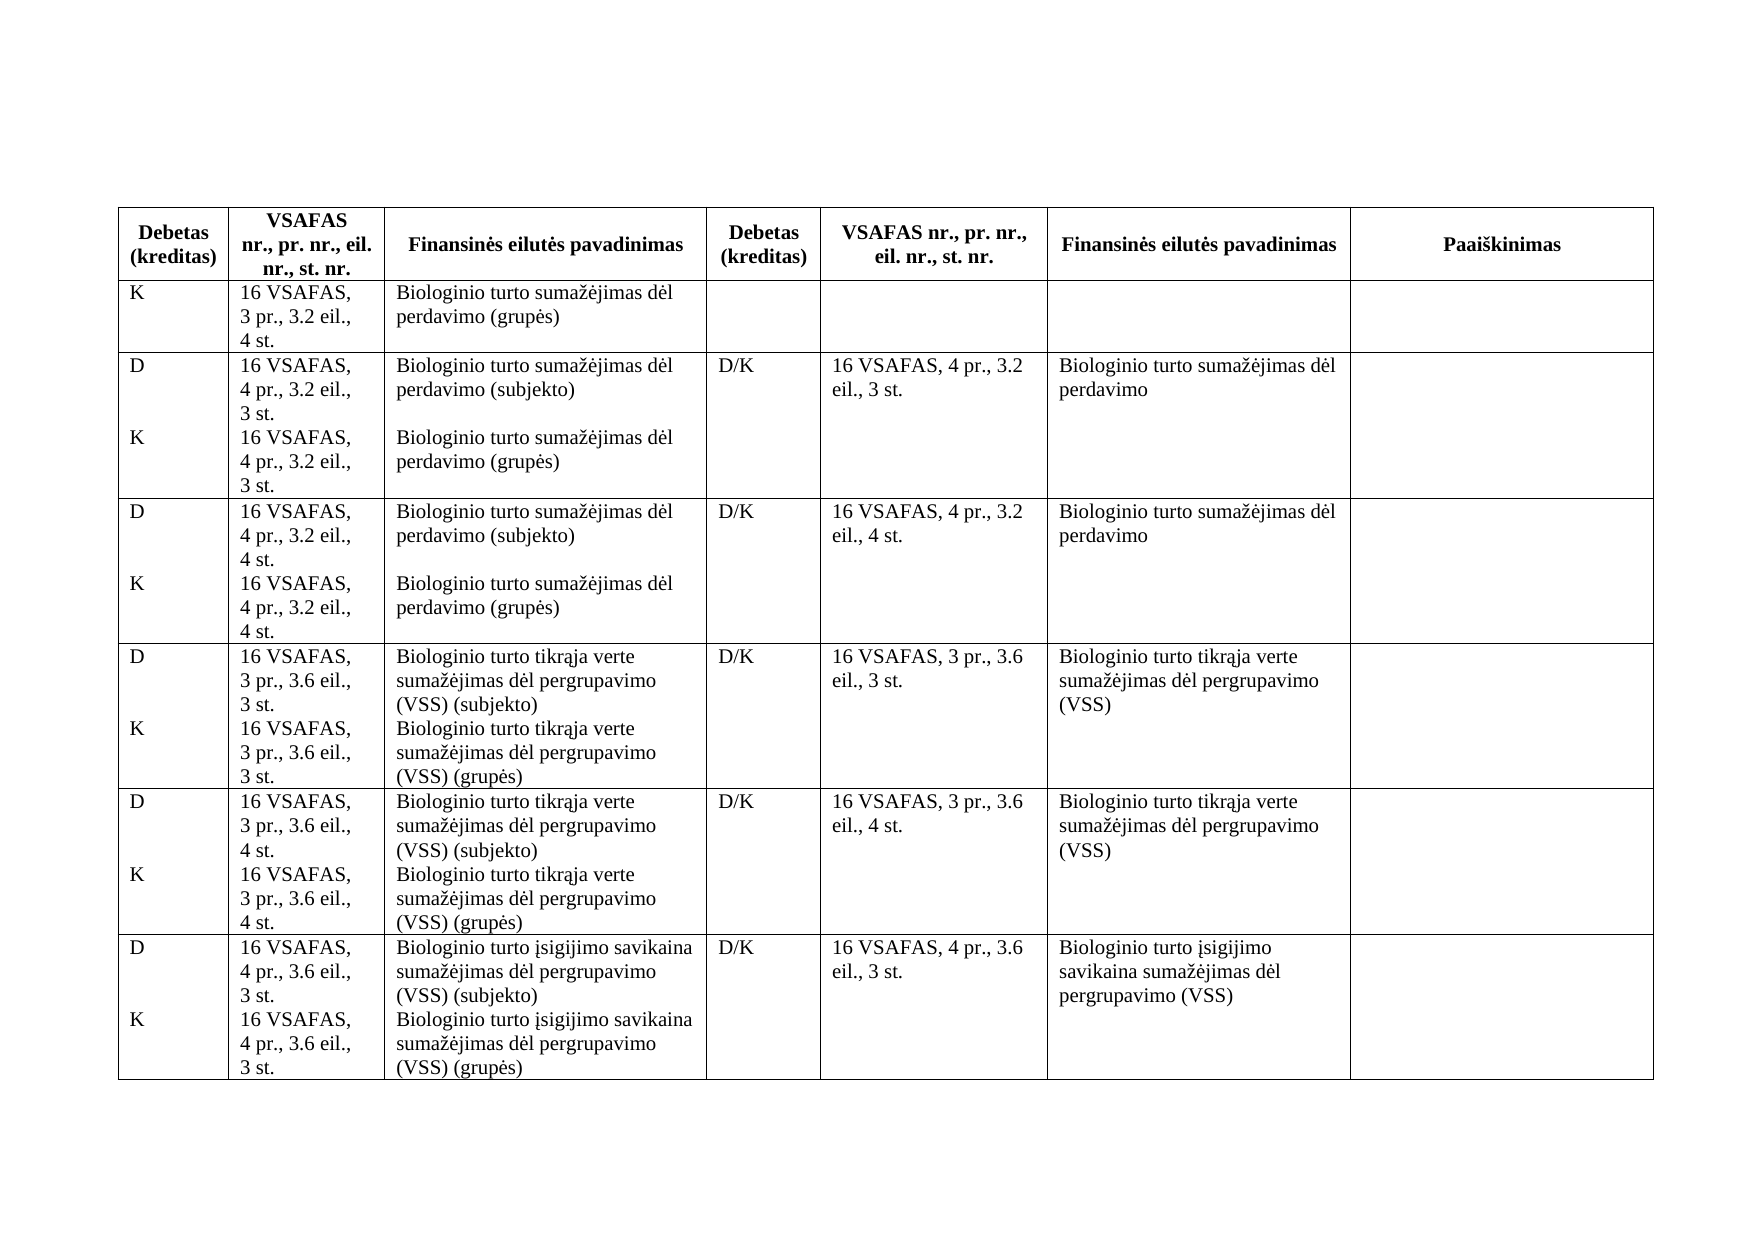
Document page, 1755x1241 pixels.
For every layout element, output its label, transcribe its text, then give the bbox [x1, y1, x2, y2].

table_cell D [119, 789, 228, 862]
table_cell [1048, 281, 1350, 352]
table_cell [1351, 571, 1653, 643]
table_cell D/K [707, 789, 820, 862]
table_cell [1351, 353, 1653, 425]
table_cell 16 VSAFAS, 4 pr., 3.6 eil., 3 st. [821, 935, 1047, 1007]
table_cell Biologinio turto tikrąja verte sumažėjimas dėl pergrupavimo (VSS) (subjekto) [385, 644, 706, 716]
table_cell [821, 716, 1047, 788]
table_cell Biologinio turto sumažėjimas dėl perdavimo [1048, 353, 1350, 425]
table_cell Biologinio turto sumažėjimas dėl perdavimo (subjekto) [385, 499, 706, 571]
table_cell [707, 571, 820, 643]
table_cell [707, 716, 820, 788]
table_cell [1351, 644, 1653, 716]
table_header Finansinės eilutės pavadinimas [385, 208, 706, 280]
table_cell [821, 862, 1047, 934]
table_cell [1351, 716, 1653, 788]
table_cell [707, 862, 820, 934]
table_cell Biologinio turto tikrąja verte sumažėjimas dėl pergrupavimo (VSS) [1048, 644, 1350, 716]
table_cell 16 VSAFAS, 3 pr., 3.6 eil., 4 st. [229, 862, 384, 934]
table_header Debetas (kreditas) [707, 208, 820, 280]
table_cell [821, 425, 1047, 497]
table_cell Biologinio turto sumažėjimas dėl perdavimo [1048, 499, 1350, 571]
table_cell 16 VSAFAS, 4 pr., 3.2 eil., 3 st. [229, 353, 384, 425]
table_cell [821, 571, 1047, 643]
table_cell 16 VSAFAS, 3 pr., 3.6 eil., 4 st. [821, 789, 1047, 862]
table_cell [821, 1007, 1047, 1079]
table_cell [1351, 1007, 1653, 1079]
table_cell 16 VSAFAS, 4 pr., 3.2 eil., 4 st. [821, 499, 1047, 571]
table_cell [821, 281, 1047, 352]
table_header Finansinės eilutės pavadinimas [1048, 208, 1350, 280]
table_cell [1351, 499, 1653, 571]
table_cell [1351, 425, 1653, 497]
table_cell Biologinio turto įsigijimo savikaina sumažėjimas dėl pergrupavimo (VSS) (subjekto) [385, 935, 706, 1007]
table_cell [707, 1007, 820, 1079]
table_cell 16 VSAFAS, 3 pr., 3.6 eil., 4 st. [229, 789, 384, 862]
table_cell D/K [707, 353, 820, 425]
table_header VSAFAS nr., pr. nr., eil. nr., st. nr. [821, 208, 1047, 280]
table_cell [1351, 935, 1653, 1007]
table_cell 16 VSAFAS, 3 pr., 3.2 eil., 4 st. [229, 281, 384, 352]
table_cell [1351, 281, 1653, 352]
table_cell D/K [707, 644, 820, 716]
table_cell Biologinio turto sumažėjimas dėl perdavimo (grupės) [385, 571, 706, 643]
table_cell D [119, 644, 228, 716]
table_cell D [119, 499, 228, 571]
table_cell K [119, 1007, 228, 1079]
table_cell 16 VSAFAS, 4 pr., 3.6 eil., 3 st. [229, 1007, 384, 1079]
table_cell 16 VSAFAS, 4 pr., 3.6 eil., 3 st. [229, 935, 384, 1007]
table_cell [707, 425, 820, 497]
table_cell Biologinio turto tikrąja verte sumažėjimas dėl pergrupavimo (VSS) (grupės) [385, 862, 706, 934]
table_cell Biologinio turto sumažėjimas dėl perdavimo (grupės) [385, 281, 706, 352]
table_cell K [119, 716, 228, 788]
table_cell Biologinio turto sumažėjimas dėl perdavimo (subjekto) [385, 353, 706, 425]
table_cell 16 VSAFAS, 4 pr., 3.2 eil., 3 st. [229, 425, 384, 497]
table_header Paaiškinimas [1351, 208, 1653, 280]
table_cell K [119, 281, 228, 352]
table_cell [1048, 716, 1350, 788]
table_cell [707, 281, 820, 352]
table_cell Biologinio turto įsigijimo savikaina sumažėjimas dėl pergrupavimo (VSS) (grupės) [385, 1007, 706, 1079]
table_cell D/K [707, 499, 820, 571]
table_cell 16 VSAFAS, 4 pr., 3.2 eil., 3 st. [821, 353, 1047, 425]
table_cell [1351, 862, 1653, 934]
table_cell 16 VSAFAS, 4 pr., 3.2 eil., 4 st. [229, 571, 384, 643]
table_cell 16 VSAFAS, 4 pr., 3.2 eil., 4 st. [229, 499, 384, 571]
table_header VSAFAS nr., pr. nr., eil. nr., st. nr. [229, 208, 384, 280]
table_cell D [119, 353, 228, 425]
table_cell Biologinio turto tikrąja verte sumažėjimas dėl pergrupavimo (VSS) (grupės) [385, 716, 706, 788]
table_cell K [119, 425, 228, 497]
table_cell K [119, 862, 228, 934]
table_cell K [119, 571, 228, 643]
table_cell D/K [707, 935, 820, 1007]
table_cell [1048, 862, 1350, 934]
table_header Debetas (kreditas) [119, 208, 228, 280]
table_cell [1048, 571, 1350, 643]
table_cell 16 VSAFAS, 3 pr., 3.6 eil., 3 st. [229, 644, 384, 716]
table_cell [1048, 1007, 1350, 1079]
table_cell [1351, 789, 1653, 862]
table_cell Biologinio turto sumažėjimas dėl perdavimo (grupės) [385, 425, 706, 497]
table_cell [1048, 425, 1350, 497]
table_cell D [119, 935, 228, 1007]
table_cell Biologinio turto tikrąja verte sumažėjimas dėl pergrupavimo (VSS) [1048, 789, 1350, 862]
table_cell Biologinio turto tikrąja verte sumažėjimas dėl pergrupavimo (VSS) (subjekto) [385, 789, 706, 862]
table_cell Biologinio turto įsigijimo savikaina sumažėjimas dėl pergrupavimo (VSS) [1048, 935, 1350, 1007]
table_cell 16 VSAFAS, 3 pr., 3.6 eil., 3 st. [821, 644, 1047, 716]
table_cell 16 VSAFAS, 3 pr., 3.6 eil., 3 st. [229, 716, 384, 788]
